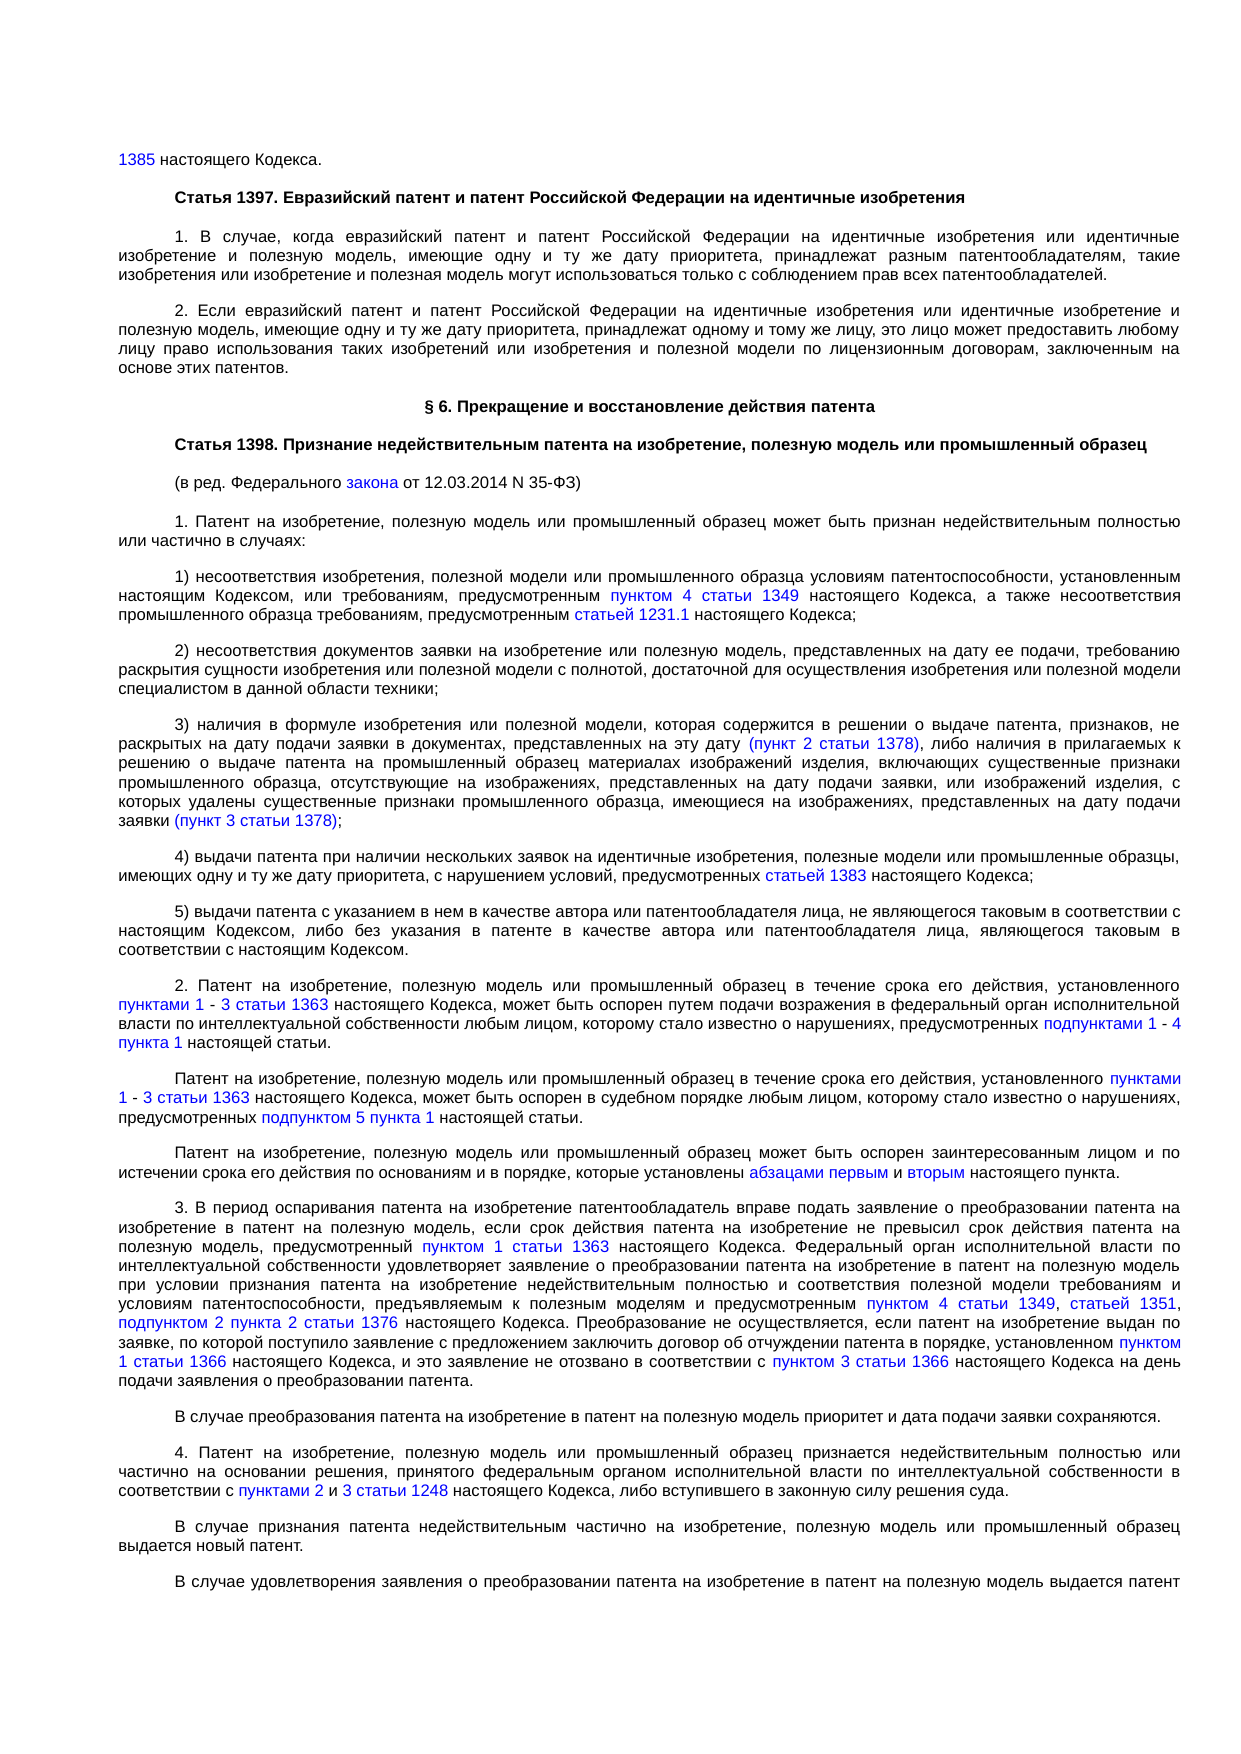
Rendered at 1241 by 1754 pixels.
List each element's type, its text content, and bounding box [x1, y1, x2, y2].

text Патент на изобретение, полезную модель или промышленный образец может быть оспорен заинтересованным лицом и по истечении срока его действия по основаниям и в порядке, которые установлены абзацами первым и вторым настоящего пункта. [118, 1143, 1181, 1182]
text В случае признания патента недействительным частично на изобретение, полезную модель или промышленный образец выдается новый патент. [118, 1517, 1181, 1555]
text 1385 настоящего Кодекса. [118, 150, 1181, 169]
text 2) несоответствия документов заявки на изобретение или полезную модель, представленных на дату ее подачи, требованию раскрытия сущности изобретения или полезной модели с полнотой, достаточной для осуществления изобретения или полезной модели специалистом в данной области техники; [118, 641, 1181, 698]
text В случае преобразования патента на изобретение в патент на полезную модель приоритет и дата подачи заявки сохраняются. [118, 1407, 1181, 1426]
text 4. Патент на изобретение, полезную модель или промышленный образец признается недействительным полностью или частично на основании решения, принятого федеральным органом исполнительной власти по интеллектуальной собственности в соответствии с пунктами 2 и 3 статьи 1248 настоящего Кодекса, либо вступившего в законную силу решения суда. [118, 1442, 1181, 1500]
text 1) несоответствия изобретения, полезной модели или промышленного образца условиям патентоспособности, установленным настоящим Кодексом, или требованиям, предусмотренным пунктом 4 статьи 1349 настоящего Кодекса, а также несоответствия промышленного образца требованиям, предусмотренным статьей 1231.1 настоящего Кодекса; [118, 567, 1181, 624]
text 4) выдачи патента при наличии нескольких заявок на идентичные изобретения, полезные модели или промышленные образцы, имеющих одну и ту же дату приоритета, с нарушением условий, предусмотренных статьей 1383 настоящего Кодекса; [118, 847, 1181, 885]
text В случае удовлетворения заявления о преобразовании патента на изобретение в патент на полезную модель выдается патент [118, 1572, 1181, 1591]
text 1. В случае, когда евразийский патент и патент Российской Федерации на идентичные изобретения или идентичные изобретение и полезную модель, имеющие одну и ту же дату приоритета, принадлежат разным патентообладателям, такие изобретения или изобретение и полезная модель могут использоваться только с соблюдением прав всех патентообладателей. [118, 227, 1181, 284]
text 1. Патент на изобретение, полезную модель или промышленный образец может быть признан недействительным полностью или частично в случаях: [118, 512, 1181, 550]
subtitle § 6. Прекращение и восстановление действия патента [118, 397, 1181, 416]
text 3) наличия в формуле изобретения или полезной модели, которая содержится в решении о выдаче патента, признаков, не раскрытых на дату подачи заявки в документах, представленных на эту дату (пункт 2 статьи 1378), либо наличия в прилагаемых к решению о выдаче патента на промышленный образец материалах изображений изделия, включающих существенные признаки промышленного образца, отсутствующие на изображениях, представленных на дату подачи заявки, или изображений изделия, с которых удалены существенные признаки промышленного образца, имеющиеся на изображениях, представленных на дату подачи заявки (пункт 3 статьи 1378); [118, 715, 1181, 830]
text 2. Патент на изобретение, полезную модель или промышленный образец в течение срока его действия, установленного пунктами 1 - 3 статьи 1363 настоящего Кодекса, может быть оспорен путем подачи возражения в федеральный орган исполнительной власти по интеллектуальной собственности любым лицом, которому стало известно о нарушениях, предусмотренных подпунктами 1 - 4 пункта 1 настоящей статьи. [118, 976, 1181, 1052]
subtitle Статья 1397. Евразийский патент и патент Российской Федерации на идентичные изобретения [118, 188, 1181, 207]
text 2. Если евразийский патент и патент Российской Федерации на идентичные изобретения или идентичные изобретение и полезную модель, имеющие одну и ту же дату приоритета, принадлежат одному и тому же лицу, это лицо может предоставить любому лицу право использования таких изобретений или изобретения и полезной модели по лицензионным договорам, заключенным на основе этих патентов. [118, 301, 1181, 377]
text (в ред. Федерального закона от 12.03.2014 N 35-ФЗ) [118, 473, 1181, 492]
text 5) выдачи патента с указанием в нем в качестве автора или патентообладателя лица, не являющегося таковым в соответствии с настоящим Кодексом, либо без указания в патенте в качестве автора или патентообладателя лица, являющегося таковым в соответствии с настоящим Кодексом. [118, 902, 1181, 959]
subtitle Статья 1398. Признание недействительным патента на изобретение, полезную модель или промышленный образец [118, 435, 1181, 454]
text 3. В период оспаривания патента на изобретение патентообладатель вправе подать заявление о преобразовании патента на изобретение в патент на полезную модель, если срок действия патента на изобретение не превысил срок действия патента на полезную модель, предусмотренный пунктом 1 статьи 1363 настоящего Кодекса. Федеральный орган исполнительной власти по интеллектуальной собственности удовлетворяет заявление о преобразовании патента на изобретение в патент на полезную модель при условии признания патента на изобретение недействительным полностью и соответствия полезной модели требованиям и условиям патентоспособности, предъявляемым к полезным моделям и предусмотренным пунктом 4 статьи 1349, статьей 1351, подпунктом 2 пункта 2 статьи 1376 настоящего Кодекса. Преобразование не осуществляется, если патент на изобретение выдан по заявке, по которой поступило заявление с предложением заключить договор об отчуждении патента в порядке, установленном пунктом 1 статьи 1366 настоящего Кодекса, и это заявление не отозвано в соответствии с пунктом 3 статьи 1366 настоящего Кодекса на день подачи заявления о преобразовании патента. [118, 1198, 1181, 1390]
text Патент на изобретение, полезную модель или промышленный образец в течение срока его действия, установленного пунктами 1 - 3 статьи 1363 настоящего Кодекса, может быть оспорен в судебном порядке любым лицом, которому стало известно о нарушениях, предусмотренных подпунктом 5 пункта 1 настоящей статьи. [118, 1069, 1181, 1127]
